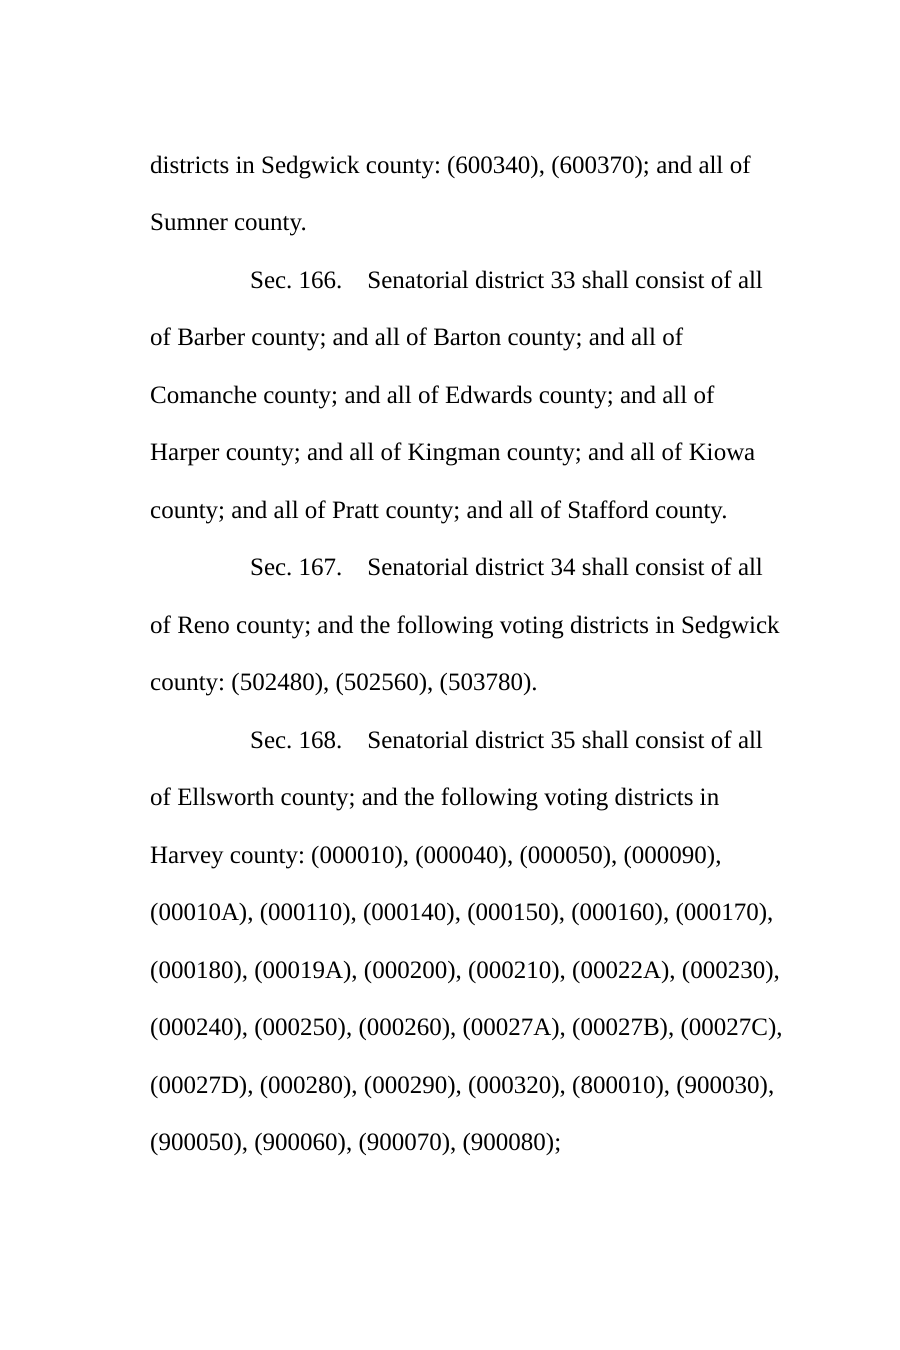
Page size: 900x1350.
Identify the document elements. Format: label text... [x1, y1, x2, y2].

text Sec. 166. Senatorial district 33 shall consist of all of Barber county; and all of Barton county; and all of Comanche county; and all of Edwards county; and all of Harper county; and all of Kingman county; and all of Kiowa county; and all of Pratt county; and all of Stafford county. [150, 265, 787, 524]
text Sec. 168. Senatorial district 35 shall consist of all of Ellsworth county; and the following voting districts in Harvey county: (000010), (000040), (000050), (000090), (00010A), (000110), (000140), (000150), (000160), (000170), (000180), (00019A), (000200), (000210), (00022A), (000230), (000240), (000250), (000260), (00027A), (00027B), (00027C), (00027D), (000280), (000290), (000320), (800010), (900030), (900050), (900060), (900070), (900080); [150, 725, 787, 1156]
text districts in Sedgwick county: (600340), (600370); and all of Sumner county. [150, 150, 787, 236]
text Sec. 167. Senatorial district 34 shall consist of all of Reno county; and the following voting districts in Sedgwick county: (502480), (502560), (503780). [150, 552, 787, 696]
